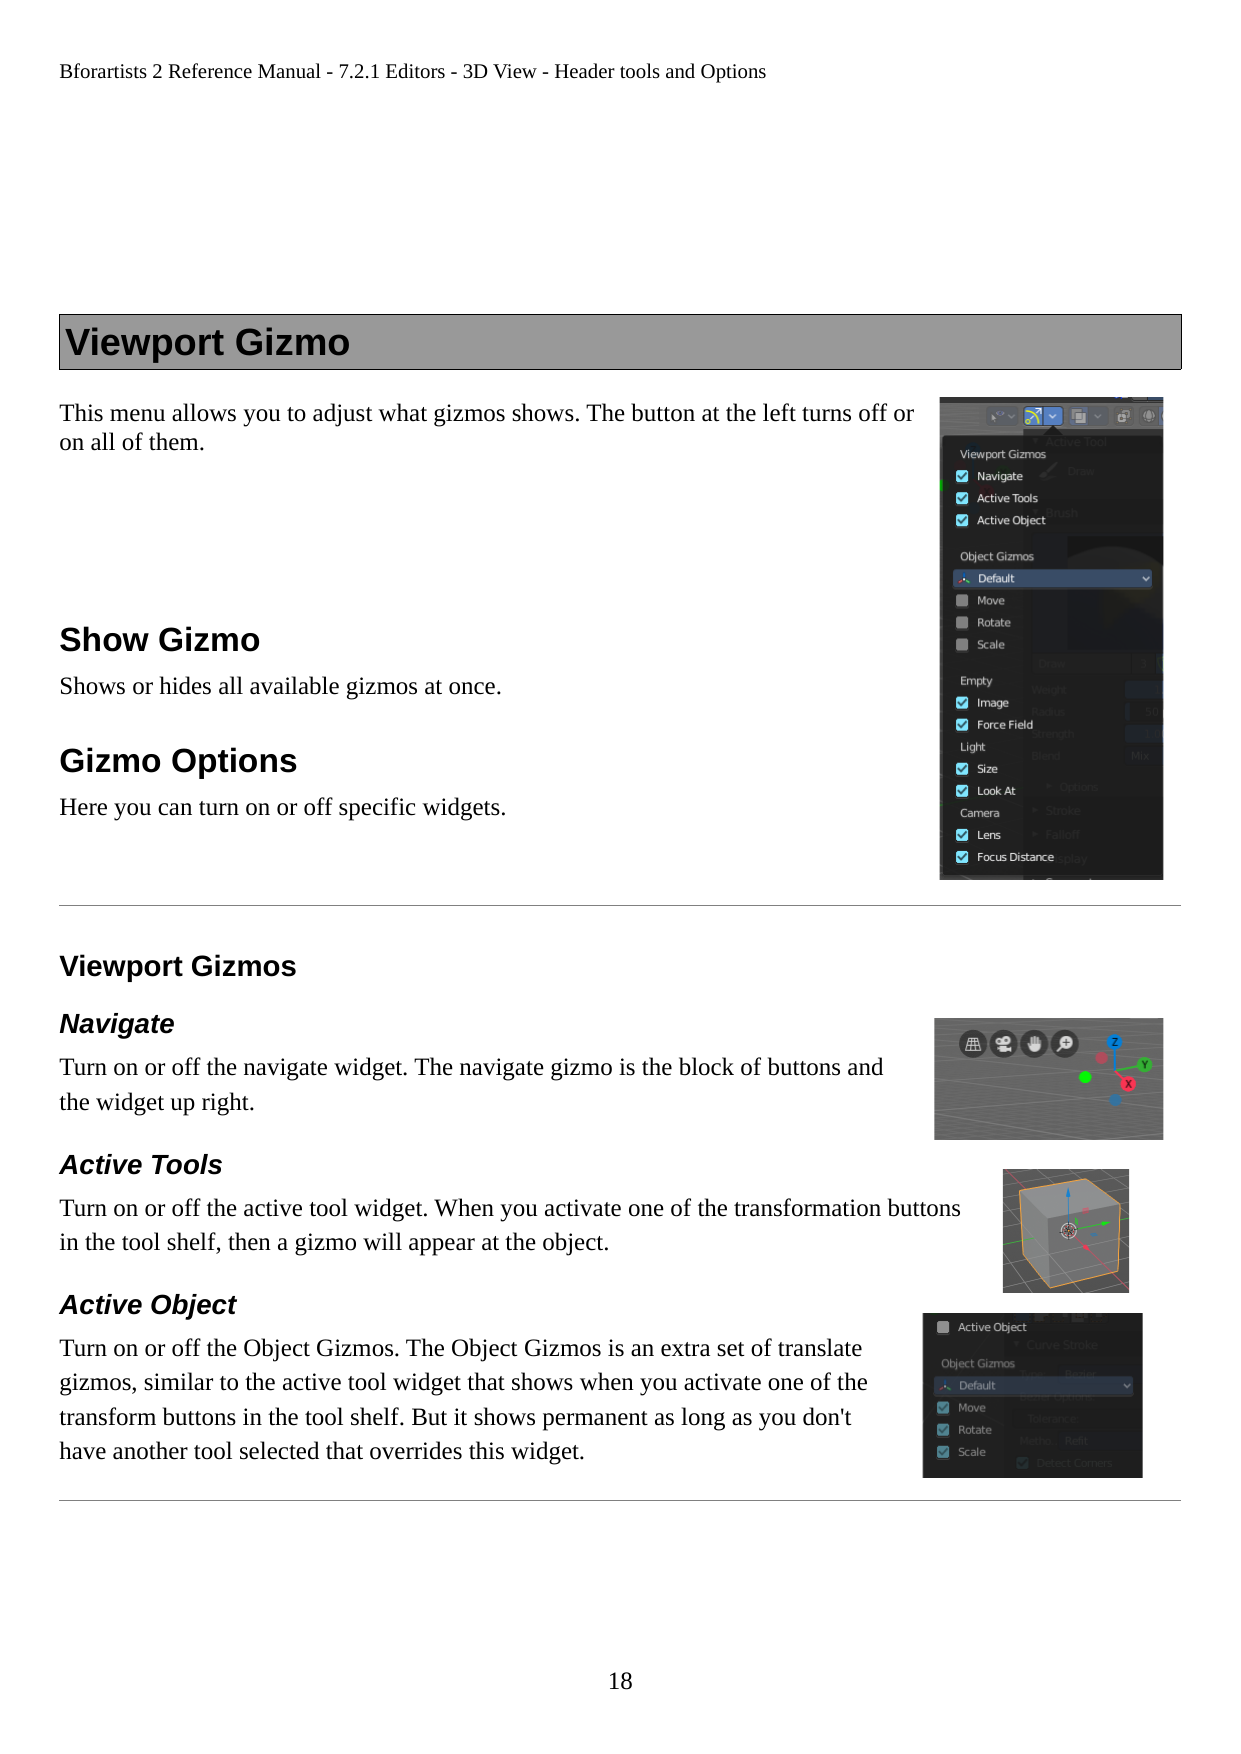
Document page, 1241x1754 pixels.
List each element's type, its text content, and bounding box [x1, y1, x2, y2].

subtitle Active Tools [59, 1148, 1181, 1180]
text Turn on or off the navigate widget. The navigate gizmo is the block of buttons and the widget up right. [59, 1052, 934, 1115]
text Turn on or off the Object Gizmos. The Object Gizmos is an extra set of translate gizmos, similar to the active tool widget that shows when you activate one of the transform buttons in the tool shelf. But it shows permanent as long as you don't have another tool selected that overrides this widget. [59, 1333, 922, 1465]
text This menu allows you to adjust what gizmos shows. The button at the left turns off or on all of them. [59, 398, 939, 455]
table_header Viewport Gizmo [60, 315, 1181, 369]
subtitle Show Gizmo [59, 620, 939, 659]
subtitle Viewport Gizmos [59, 949, 1181, 983]
subtitle Active Object [59, 1289, 1181, 1321]
text Shows or hides all available gizmos at once. [59, 671, 939, 700]
subtitle Gizmo Options [59, 741, 939, 780]
picture [922, 1313, 1143, 1478]
text Here you can turn on or off specific widgets. [59, 792, 939, 821]
subtitle [1164, 620, 1181, 659]
picture [939, 397, 1164, 880]
subtitle Navigate [59, 1008, 1181, 1040]
text Turn on or off the active tool widget. When you activate one of the transformation buttons in the tool shelf, then a gizmo will appear at the object. [59, 1193, 1002, 1256]
picture [1002, 1169, 1130, 1293]
picture [934, 1018, 1164, 1140]
subtitle [1164, 741, 1181, 780]
text [1130, 1193, 1181, 1256]
